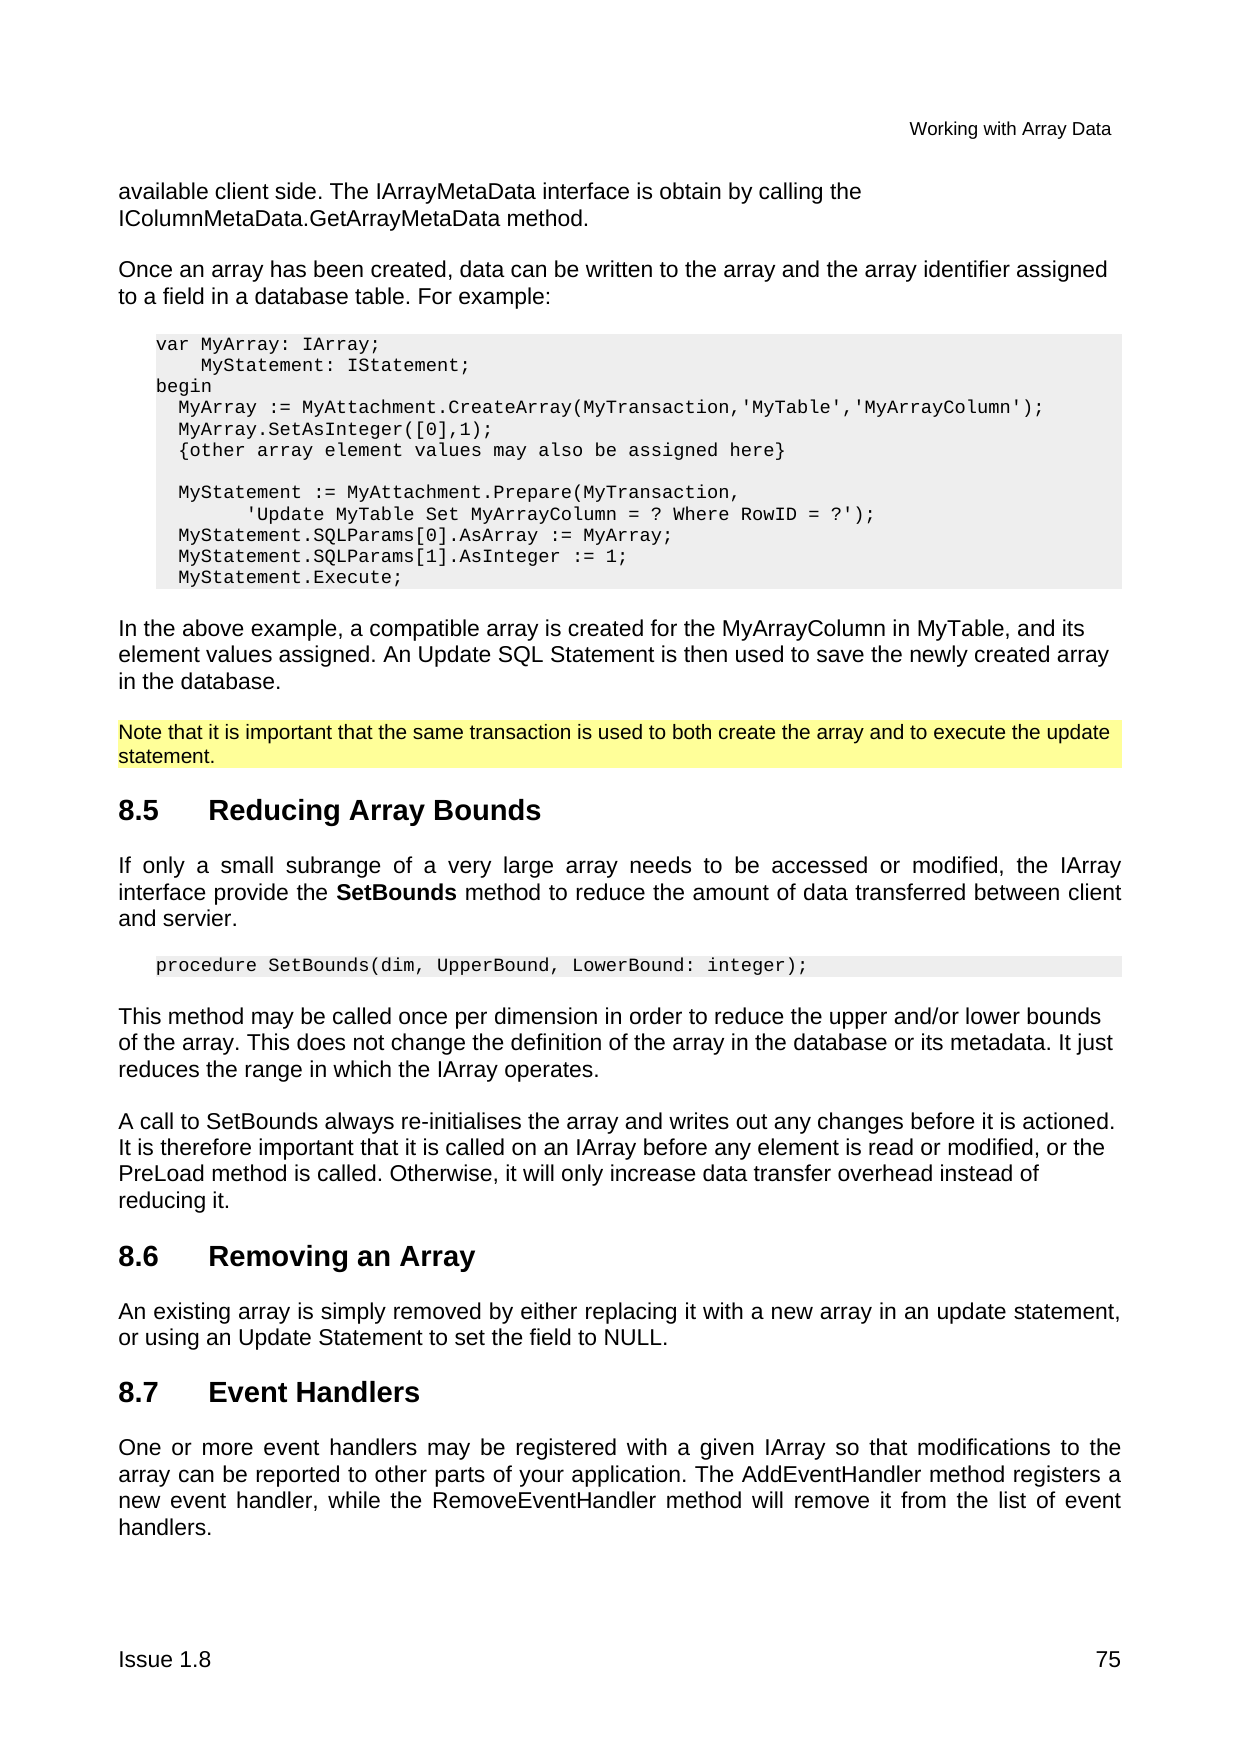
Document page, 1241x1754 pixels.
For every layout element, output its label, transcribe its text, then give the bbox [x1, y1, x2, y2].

text MyArray.SetAsInteger([0],1); [156, 419, 1122, 441]
text Once an array has been created, data can be written to the array and the array identifier assigned to a field in a database table. For example: [118, 256, 1122, 309]
text {other array element values may also be assigned here} [156, 441, 1122, 462]
text MyStatement: IStatement; [156, 356, 1122, 377]
text MyStatement.SQLParams[0].AsArray := MyArray; [156, 526, 1122, 547]
text An existing array is simply removed by either replacing it with a new array in an update statement, or using an Update Statement to set the field to NULL. [118, 1298, 1122, 1350]
text Note that it is important that the same transaction is used to both create the array and to execute the update statement. [118, 720, 1122, 768]
text MyStatement := MyAttachment.Prepare(MyTransaction, [156, 483, 1122, 504]
text If only a small subrange of a very large array needs to be accessed or modified, the IArray interface provide the SetBounds method to reduce the amount of data transferred between client and servier. [118, 852, 1122, 931]
text A call to SetBounds always re-initialises the array and writes out any changes before it is actioned. It is therefore important that it is called on an IArray before any element is read or modified, or the PreLoad method is called. Otherwise, it will only increase data transfer overhead instead of reducing it. [118, 1108, 1122, 1213]
text In the above example, a compatible array is created for the MyArrayColumn in MyTable, and its element values assigned. An Update SQL Statement is then used to save the newly created array in the database. [118, 615, 1122, 694]
text available client side. The IArrayMetaData interface is obtain by calling the IColumnMetaData.GetArrayMetaData method. [118, 178, 1122, 231]
subtitle Removing an Array [118, 1238, 1122, 1272]
text procedure SetBounds(dim, UpperBound, LowerBound: integer); [156, 956, 1122, 977]
text This method may be called once per dimension in order to reduce the upper and/or lower bounds of the array. This does not change the definition of the array in the database or its metadata. It just reduces the range in which the IArray operates. [118, 1003, 1122, 1082]
text MyArray := MyAttachment.CreateArray(MyTransaction,'MyTable','MyArrayColumn'); [156, 398, 1122, 419]
text One or more event handlers may be registered with a given IArray so that modifications to the array can be reported to other parts of your application. The AddEventHandler method registers a new event handler, while the RemoveEventHandler method will remove it from the list of event handlers. [118, 1434, 1122, 1540]
text 'Update MyTable Set MyArrayColumn = ? Where RowID = ?'); [156, 504, 1122, 526]
text begin [156, 377, 1122, 398]
text MyStatement.SQLParams[1].AsInteger := 1; [156, 547, 1122, 568]
subtitle Reducing Array Bounds [118, 793, 1122, 827]
subtitle Event Handlers [118, 1375, 1122, 1409]
text var MyArray: IArray; [156, 334, 1122, 356]
text MyStatement.Execute; [156, 568, 1122, 589]
